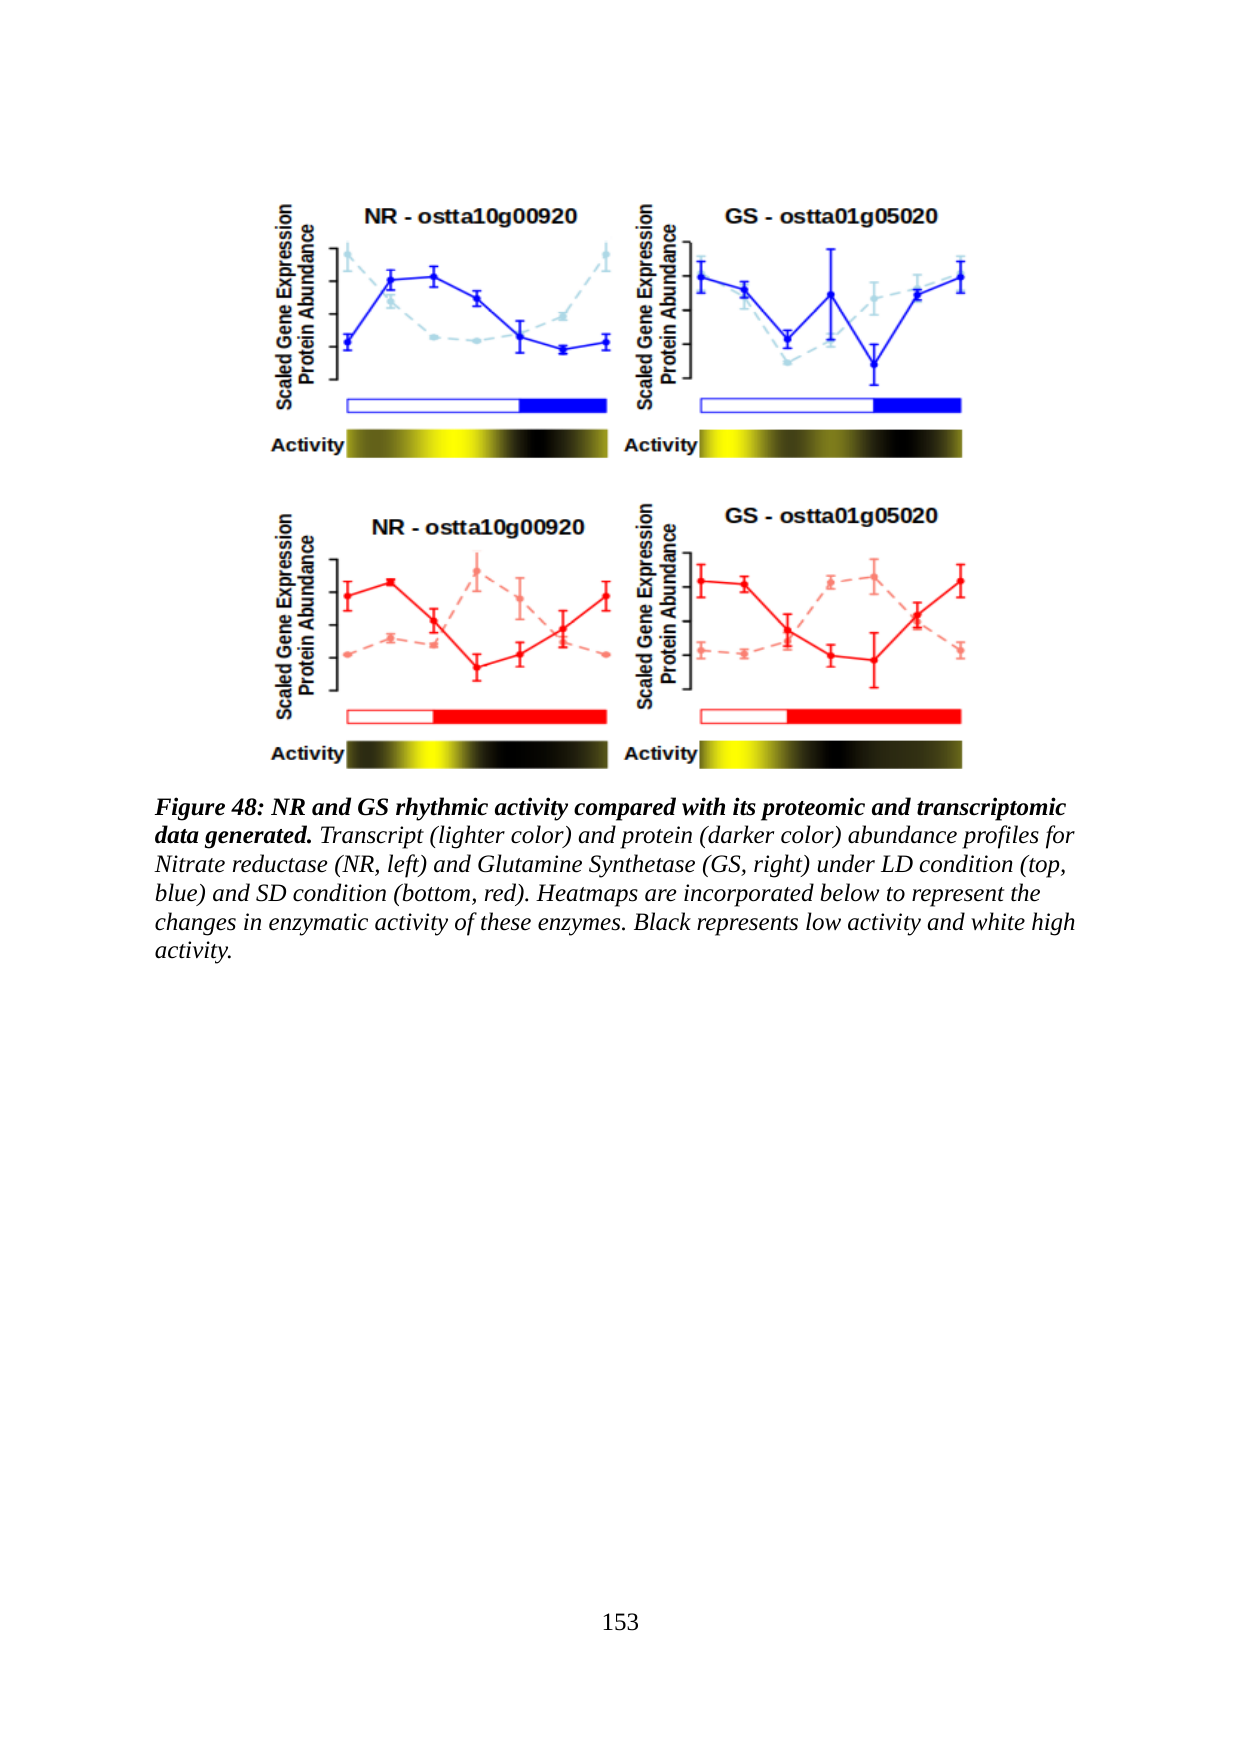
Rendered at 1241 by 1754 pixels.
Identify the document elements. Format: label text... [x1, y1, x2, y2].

picture [253, 193, 995, 792]
text Figure 48: NR and GS rhythmic activity compared with its proteomic and transcriptomic data generated. Transcript (lighter color) and protein (darker color) abundance profiles for Nitrate reductase (NR, left) and Glutamine Synthetase (GS, right) under LD condition (top, blue) and SD condition (bottom, red). Heatmaps are incorporated below to represent the changes in enzymatic activity of these enzymes. Black represents low activity and white high activity. [154, 792, 1093, 964]
